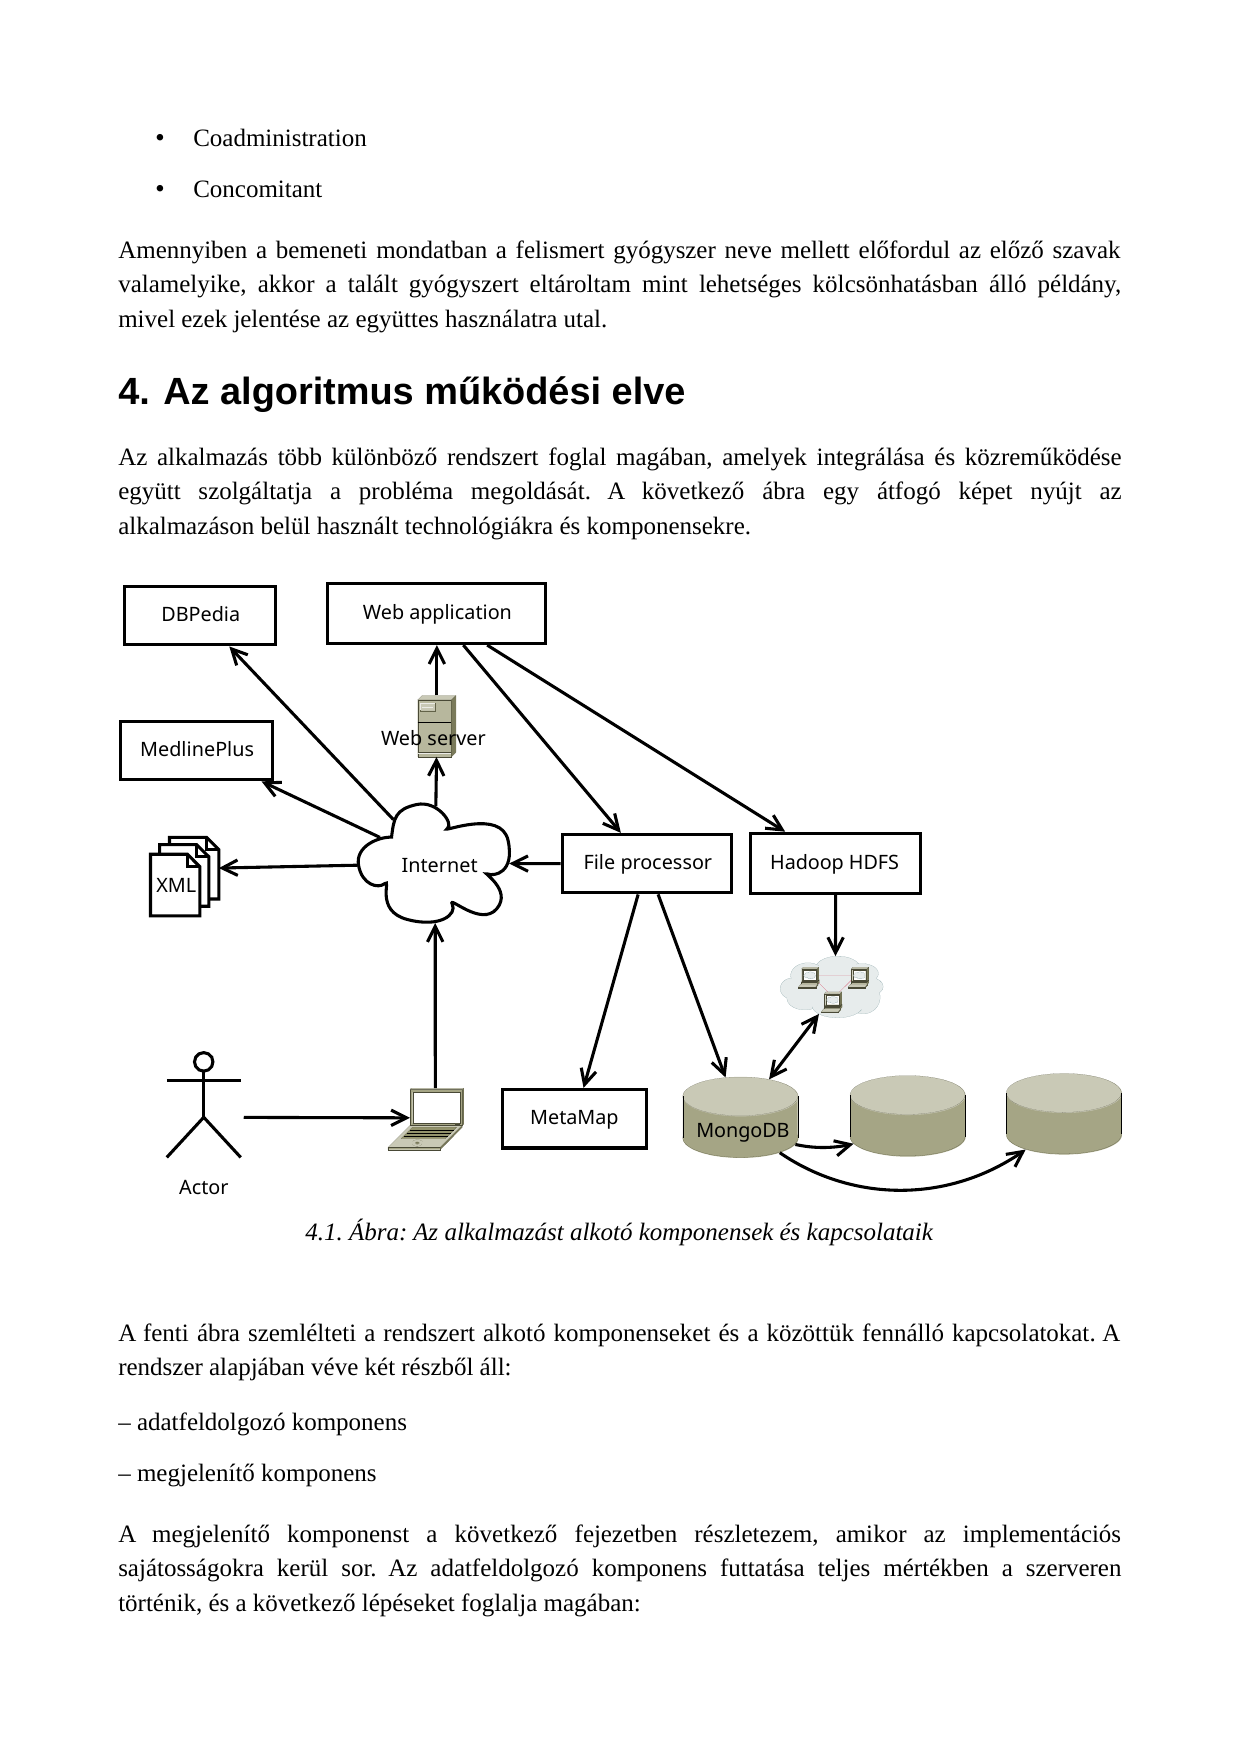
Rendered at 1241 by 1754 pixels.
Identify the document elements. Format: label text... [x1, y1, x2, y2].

text 4.1. Ábra: Az alkalmazást alkotó komponensek és kapcsolataik [118, 572, 1122, 1248]
list Coadministration [156, 118, 1122, 154]
title A megjelenítő komponenst a következő fejezetben részletezem, amikor az implementációs sajátosságokra kerül sor. Az adatfeldolgozó komponens futtatása teljes mértékben a szerveren történik, és a következő lépéseket foglalja magában: [118, 1519, 1122, 1617]
text – megjelenítő komponens [118, 1453, 1122, 1489]
title Amennyiben a bemeneti mondatban a felismert gyógyszer neve mellett előfordul az előző szavak valamelyike, akkor a talált gyógyszert eltároltam mint lehetséges kölcsönhatásban álló példány, mivel ezek jelentése az együttes használatra utal. [118, 235, 1122, 332]
title A fenti ábra szemlélteti a rendszert alkotó komponenseket és a közöttük fennálló kapcsolatokat. A rendszer alapjában véve két részből áll: [118, 1318, 1122, 1381]
list Concomitant [156, 169, 1122, 205]
subtitle Az algoritmus működési elve [118, 376, 1122, 412]
text Az alkalmazás több különböző rendszert foglal magában, amelyek integrálása és közreműködése együtt szolgáltatja a probléma megoldását. A következő ábra egy átfogó képet nyújt az alkalmazáson belül használt technológiákra és komponensekre. [118, 442, 1122, 539]
text – adatfeldolgozó komponens [118, 1402, 1122, 1438]
